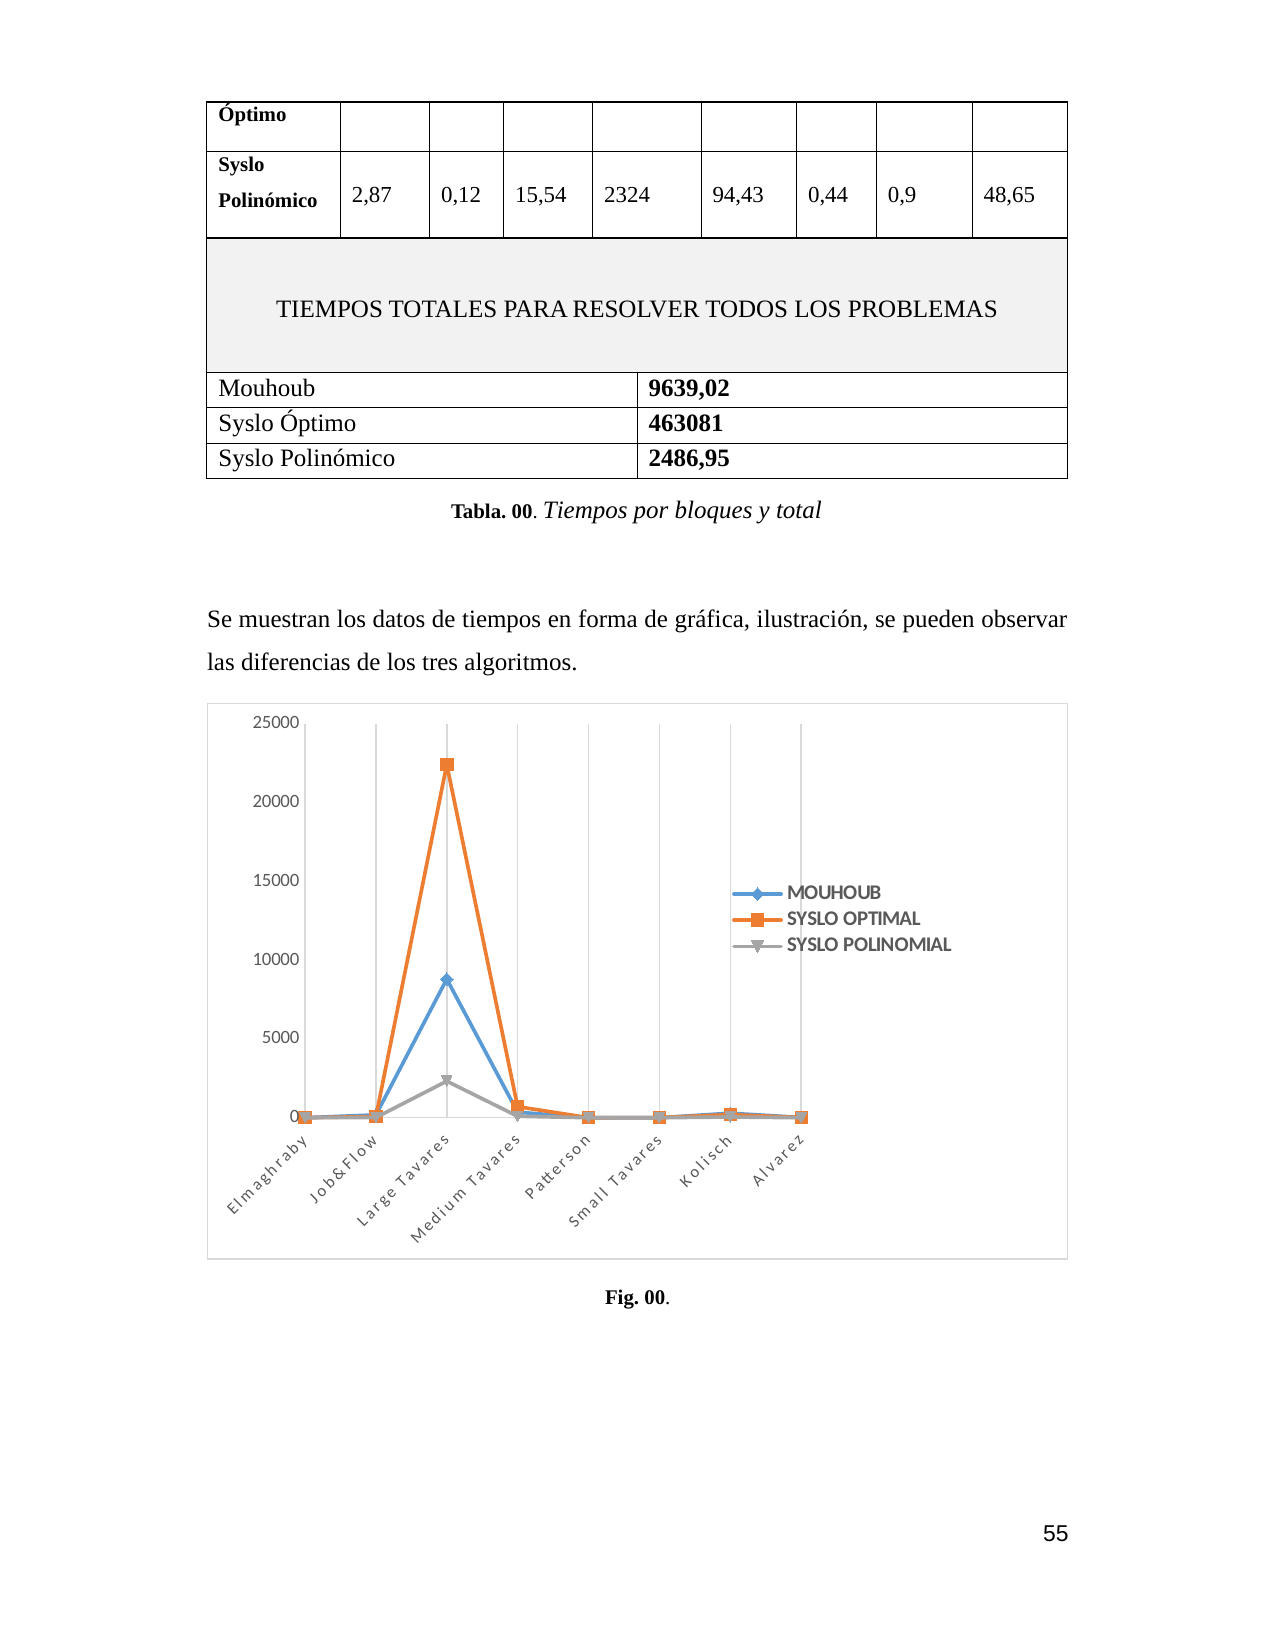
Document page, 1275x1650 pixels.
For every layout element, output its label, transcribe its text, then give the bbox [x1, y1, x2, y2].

table_cell [341, 103, 429, 151]
text Tabla. 00. Tiempos por bloques y total [207, 495, 1068, 524]
table_cell 15,54 [504, 152, 592, 237]
text Fig. 00. [207, 1285, 1068, 1309]
table_cell [973, 103, 1067, 151]
table_cell Syslo Polinómico [207, 444, 637, 478]
table_cell [797, 103, 876, 151]
table_cell [702, 103, 796, 151]
table_cell [877, 103, 972, 151]
table_cell 9639,02 [638, 373, 1067, 407]
table_cell 2,87 [341, 152, 429, 237]
table_header TIEMPOS TOTALES PARA RESOLVER TODOS LOS PROBLEMAS [207, 239, 1067, 372]
table_cell [430, 103, 503, 151]
table_cell [504, 103, 592, 151]
table_cell 0,44 [797, 152, 876, 237]
table_cell 48,65 [973, 152, 1067, 237]
text Se muestran los datos de tiempos en forma de gráfica, ilustración, se pueden observar las diferencias de los tres algoritmos. [207, 604, 1068, 676]
table_cell 94,43 [702, 152, 796, 237]
table_cell 0,9 [877, 152, 972, 237]
table_cell 2486,95 [638, 444, 1067, 478]
table_cell Óptimo [207, 103, 340, 151]
table_cell Syslo Polinómico [207, 152, 340, 237]
table_cell Mouhoub [207, 373, 637, 407]
table_cell 463081 [638, 408, 1067, 442]
table_cell 0,12 [430, 152, 503, 237]
table_cell Syslo Óptimo [207, 408, 637, 442]
table_cell [593, 103, 701, 151]
table_cell 2324 [593, 152, 701, 237]
